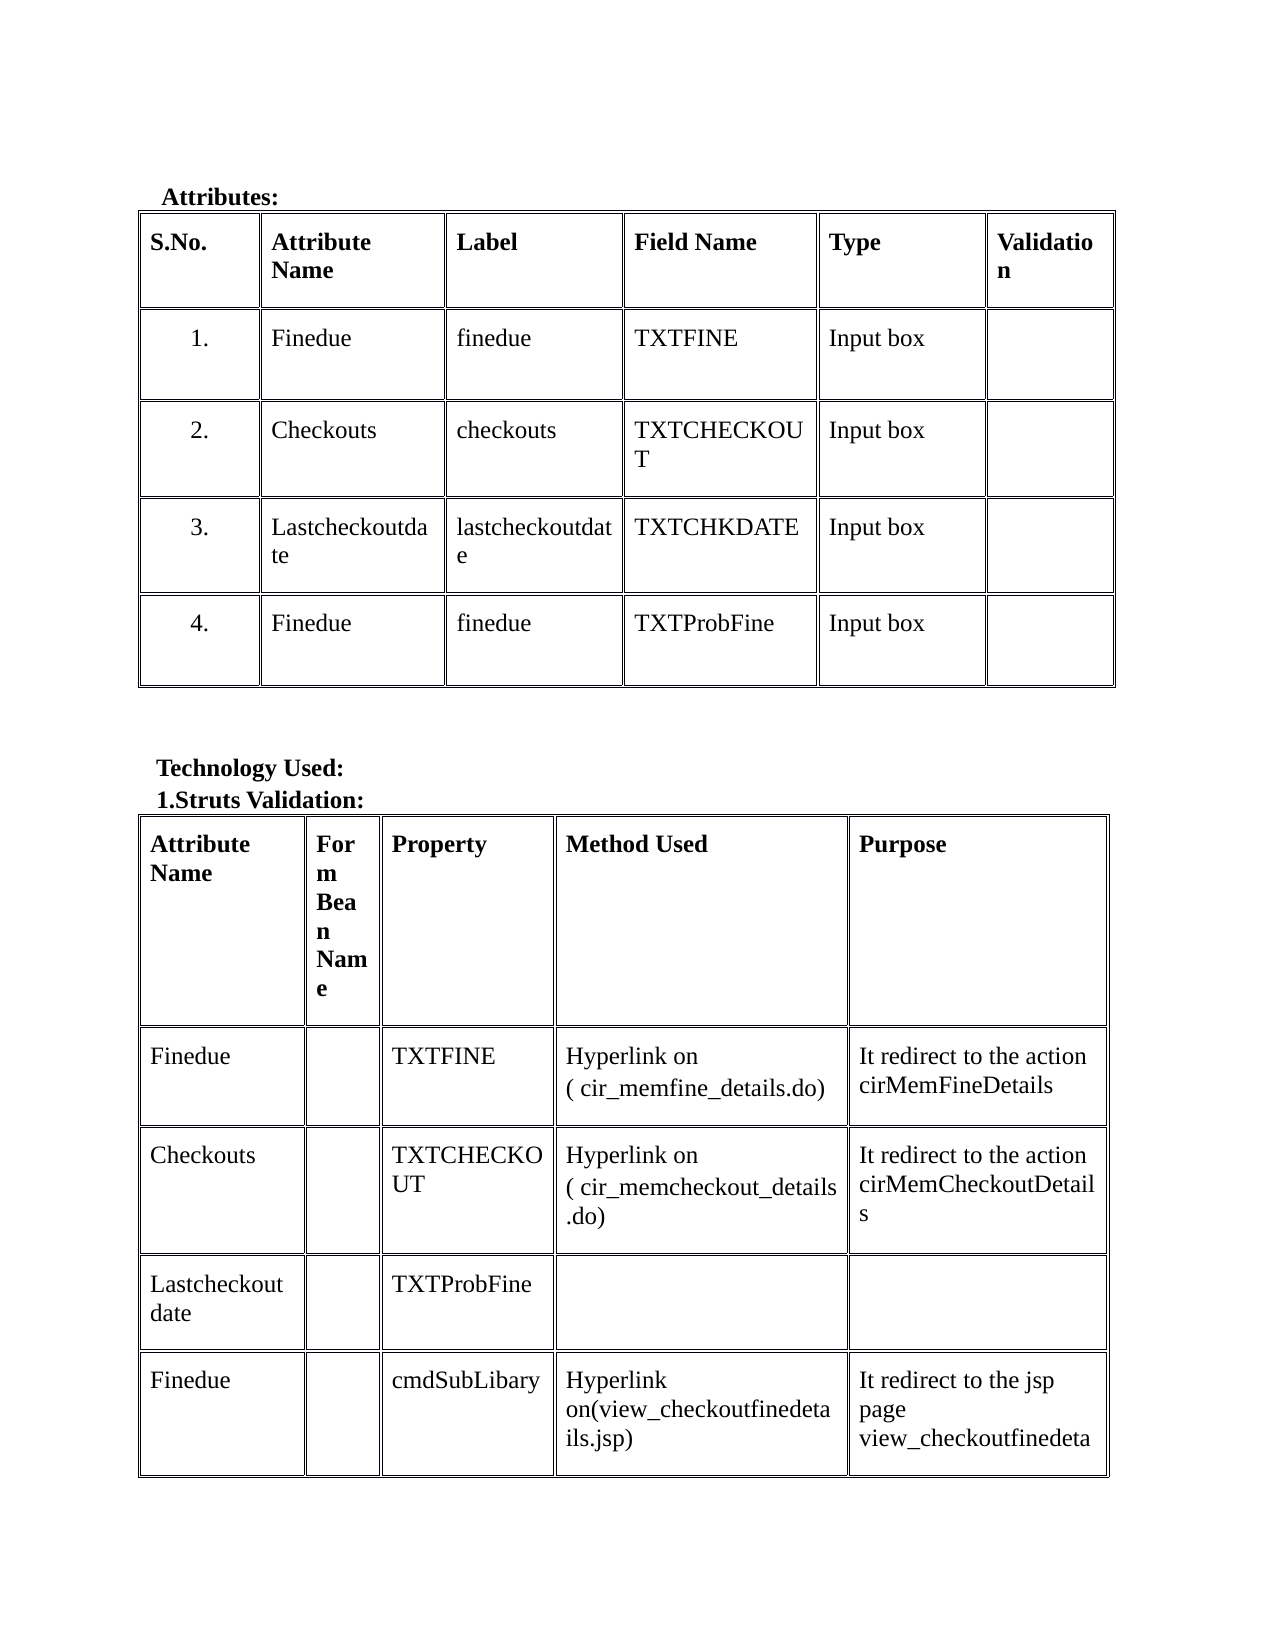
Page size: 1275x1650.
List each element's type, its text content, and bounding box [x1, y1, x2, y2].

table_header Purpose [850, 817, 1106, 1025]
table_cell cmdSubLibary [383, 1353, 553, 1474]
table_cell It redirect to the action cirMemFineDetails [850, 1028, 1106, 1124]
table_cell Checkouts [141, 1128, 304, 1253]
table_cell TXTFINE [383, 1028, 553, 1124]
table_header Attribute Name [141, 817, 304, 1025]
table_cell TXTFINE [625, 310, 816, 399]
table_cell 4. [141, 596, 259, 684]
table_cell [307, 1353, 379, 1474]
table_cell Checkouts [262, 402, 444, 496]
table_cell Input box [820, 402, 985, 496]
table_cell [988, 402, 1113, 496]
table_cell TXTProbFine [625, 596, 816, 684]
table_cell [307, 1256, 379, 1349]
table_header Method Used [557, 817, 847, 1025]
table_cell Finedue [262, 596, 444, 684]
table_cell Finedue [141, 1353, 304, 1474]
table_cell finedue [447, 596, 622, 684]
table_cell [557, 1256, 847, 1349]
table_cell [307, 1128, 379, 1253]
table_cell TXTCHECKOUT [625, 402, 816, 496]
table_cell TXTProbFine [383, 1256, 553, 1349]
table_cell It redirect to the jsp page view_checkoutfinedeta [850, 1353, 1106, 1474]
table_cell Input box [820, 499, 985, 592]
table_cell Finedue [141, 1028, 304, 1124]
table_cell Lastcheckoutdate [262, 499, 444, 592]
table_cell It redirect to the action cirMemCheckoutDetails [850, 1128, 1106, 1253]
table_header Validation [988, 214, 1113, 307]
table_header Label [447, 214, 622, 307]
table_cell Hyperlink on ( cir_memcheckout_details.do) [557, 1128, 847, 1253]
table_cell [988, 499, 1113, 592]
table_cell 2. [141, 402, 259, 496]
table_cell Hyperlink on(view_checkoutfinedetails.jsp) [557, 1353, 847, 1474]
table_header Field Name [625, 214, 816, 307]
table_header Attribute Name [262, 214, 444, 307]
table_header Form Bean Name [307, 817, 379, 1025]
table_cell Hyperlink on ( cir_memfine_details.do) [557, 1028, 847, 1124]
table_cell finedue [447, 310, 622, 399]
text 1.Struts Validation: [150, 785, 1125, 813]
table_cell lastcheckoutdate [447, 499, 622, 592]
table_cell 3. [141, 499, 259, 592]
table_cell Input box [820, 596, 985, 684]
table_cell [988, 310, 1113, 399]
table_cell TXTCHECKOUT [383, 1128, 553, 1253]
table_cell checkouts [447, 402, 622, 496]
table_cell [988, 596, 1113, 684]
table_cell [850, 1256, 1106, 1349]
table_cell Finedue [262, 310, 444, 399]
table_cell Input box [820, 310, 985, 399]
table_header Type [820, 214, 985, 307]
table_header S.No. [141, 214, 259, 307]
table_header Property [383, 817, 553, 1025]
text Technology Used: [150, 753, 1125, 782]
table_cell [307, 1028, 379, 1124]
table_cell Lastcheckoutdate [141, 1256, 304, 1349]
text Attributes: [150, 182, 1125, 210]
table_cell 1. [141, 310, 259, 399]
table_cell TXTCHKDATE [625, 499, 816, 592]
